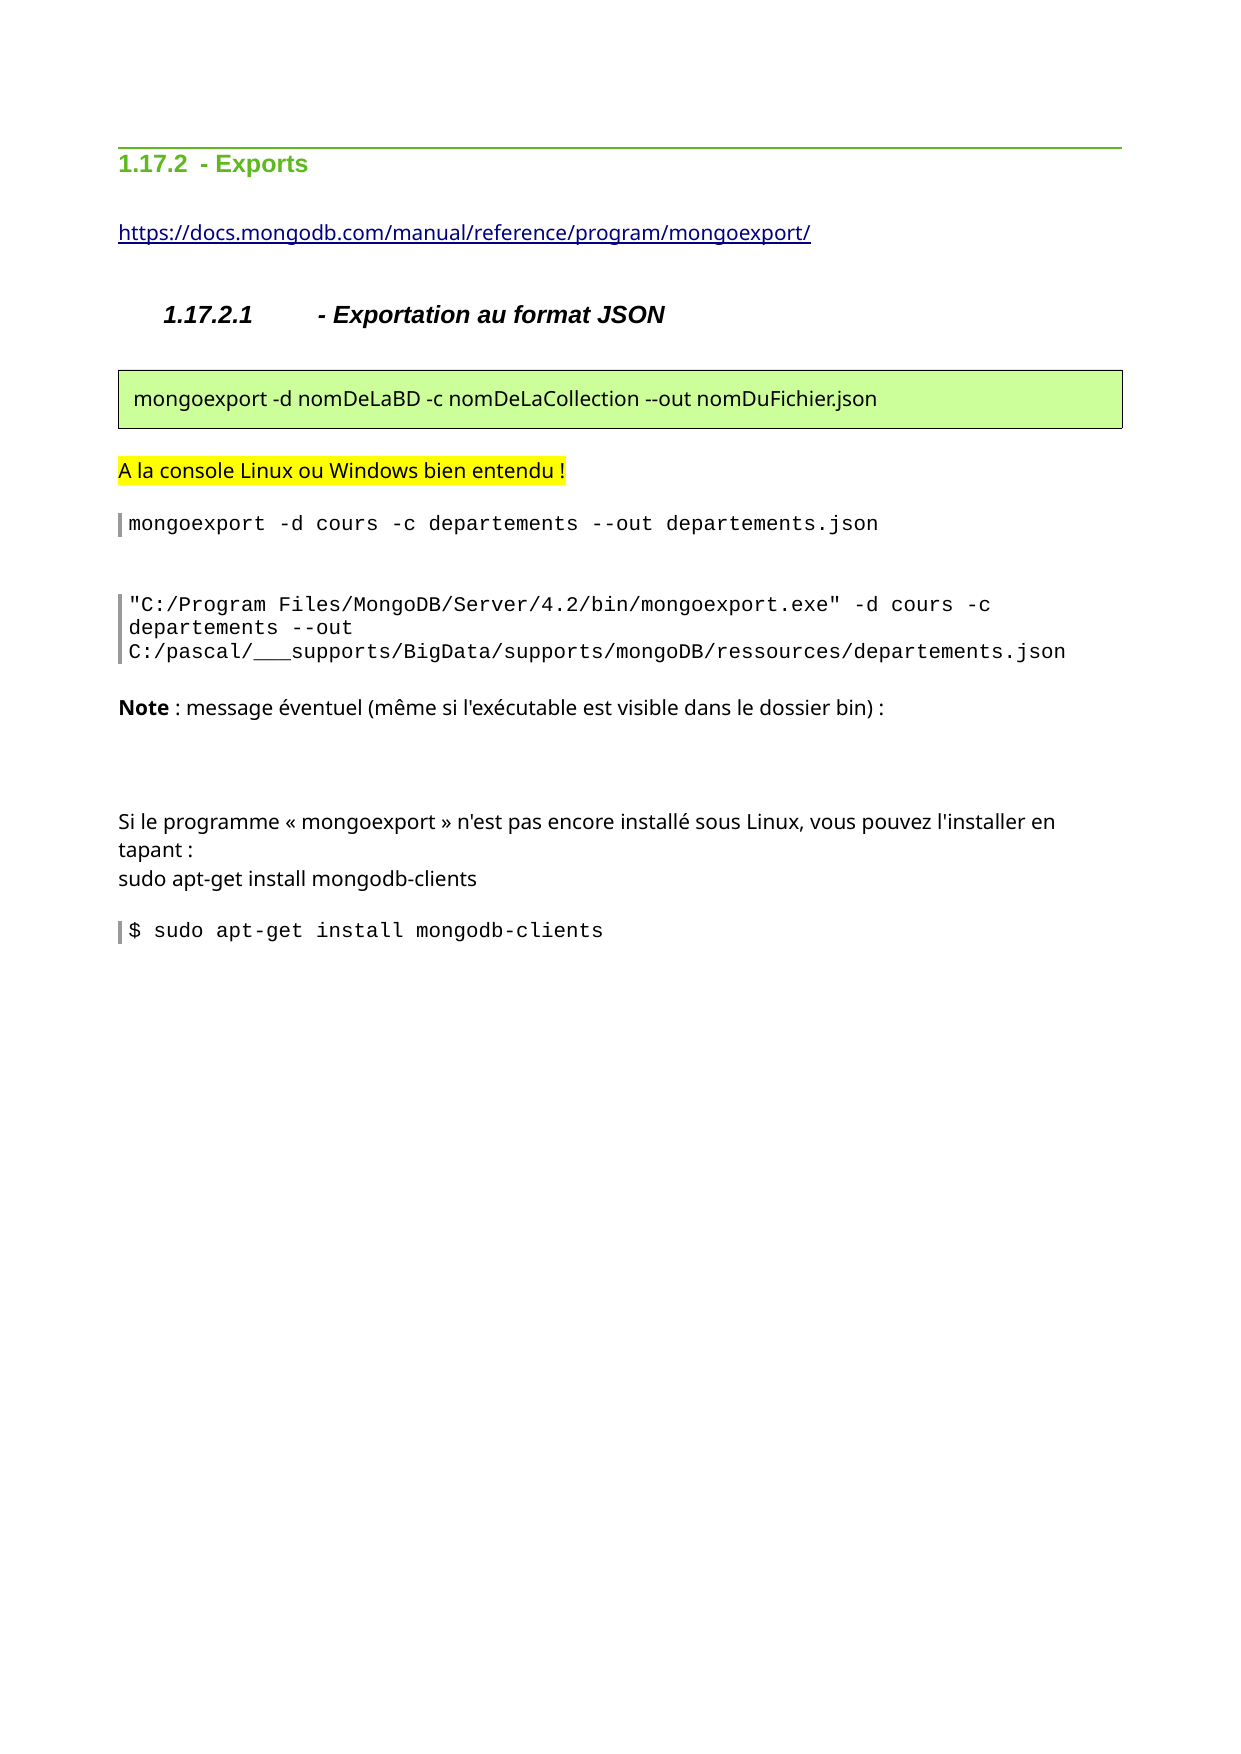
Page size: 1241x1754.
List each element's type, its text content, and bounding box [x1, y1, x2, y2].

text $ sudo apt-get install mongodb-clients [122, 921, 1122, 944]
text "C:/Program Files/MongoDB/Server/4.2/bin/mongoexport.exe" -d cours -c departements --out C:/pascal/___supports/BigData/supports/mongoDB/ressources/departements.json [122, 594, 1122, 664]
text https://docs.mongodb.com/manual/reference/program/mongoexport/ [118, 218, 1122, 247]
subtitle - Exportation au format JSON [163, 300, 1122, 329]
text A la console Linux ou Windows bien entendu ! [118, 456, 1122, 485]
text mongoexport -d nomDeLaBD -c nomDeLaCollection --out nomDuFichier.json [119, 371, 1122, 428]
text sudo apt-get install mongodb-clients [118, 864, 1122, 892]
subtitle - Exports [118, 149, 1122, 177]
text mongoexport -d cours -c departements --out departements.json [122, 513, 1122, 537]
text Si le programme « mongoexport » n'est pas encore installé sous Linux, vous pouvez l'installer en tapant : [118, 807, 1122, 864]
text Note : message éventuel (même si l'exécutable est visible dans le dossier bin) : [118, 693, 1122, 721]
